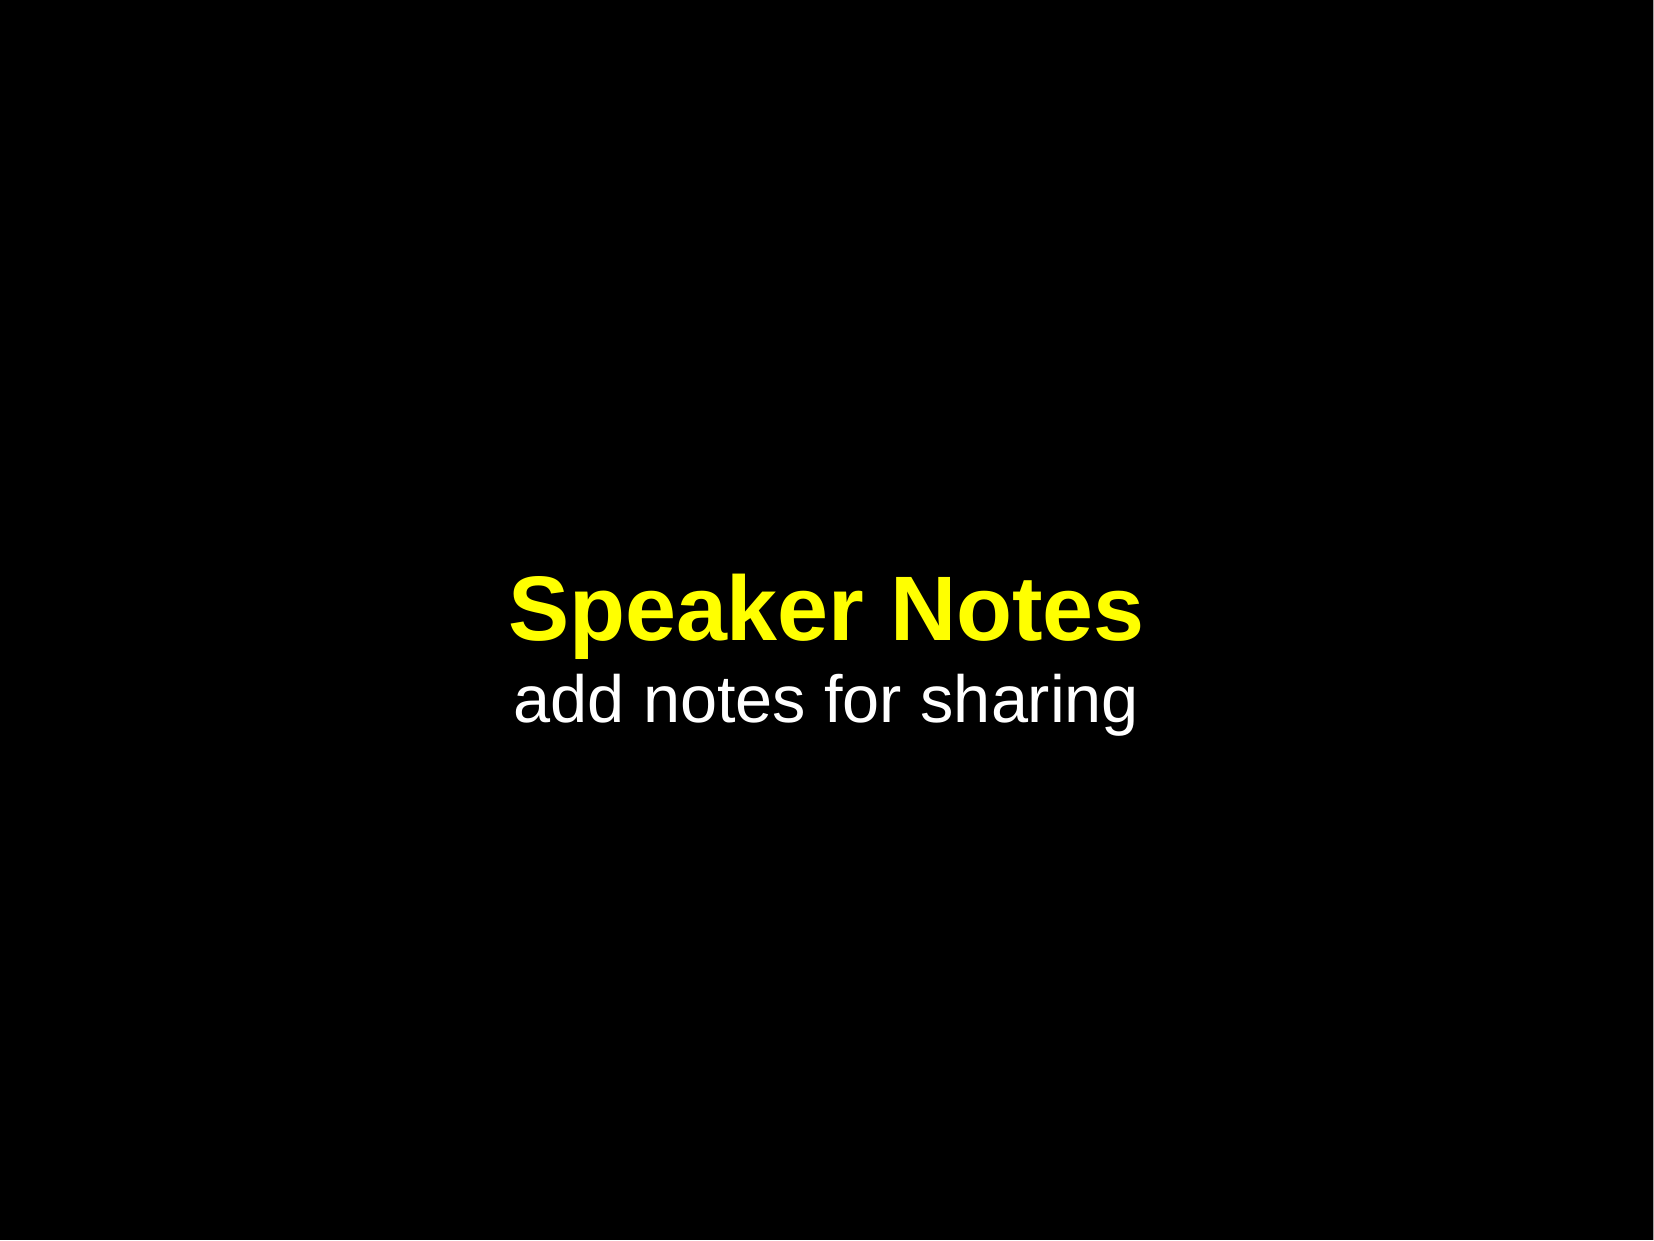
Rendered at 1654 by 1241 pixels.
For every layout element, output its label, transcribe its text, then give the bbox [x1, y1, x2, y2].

subtitle add notes for sharing [82, 290, 1571, 1109]
